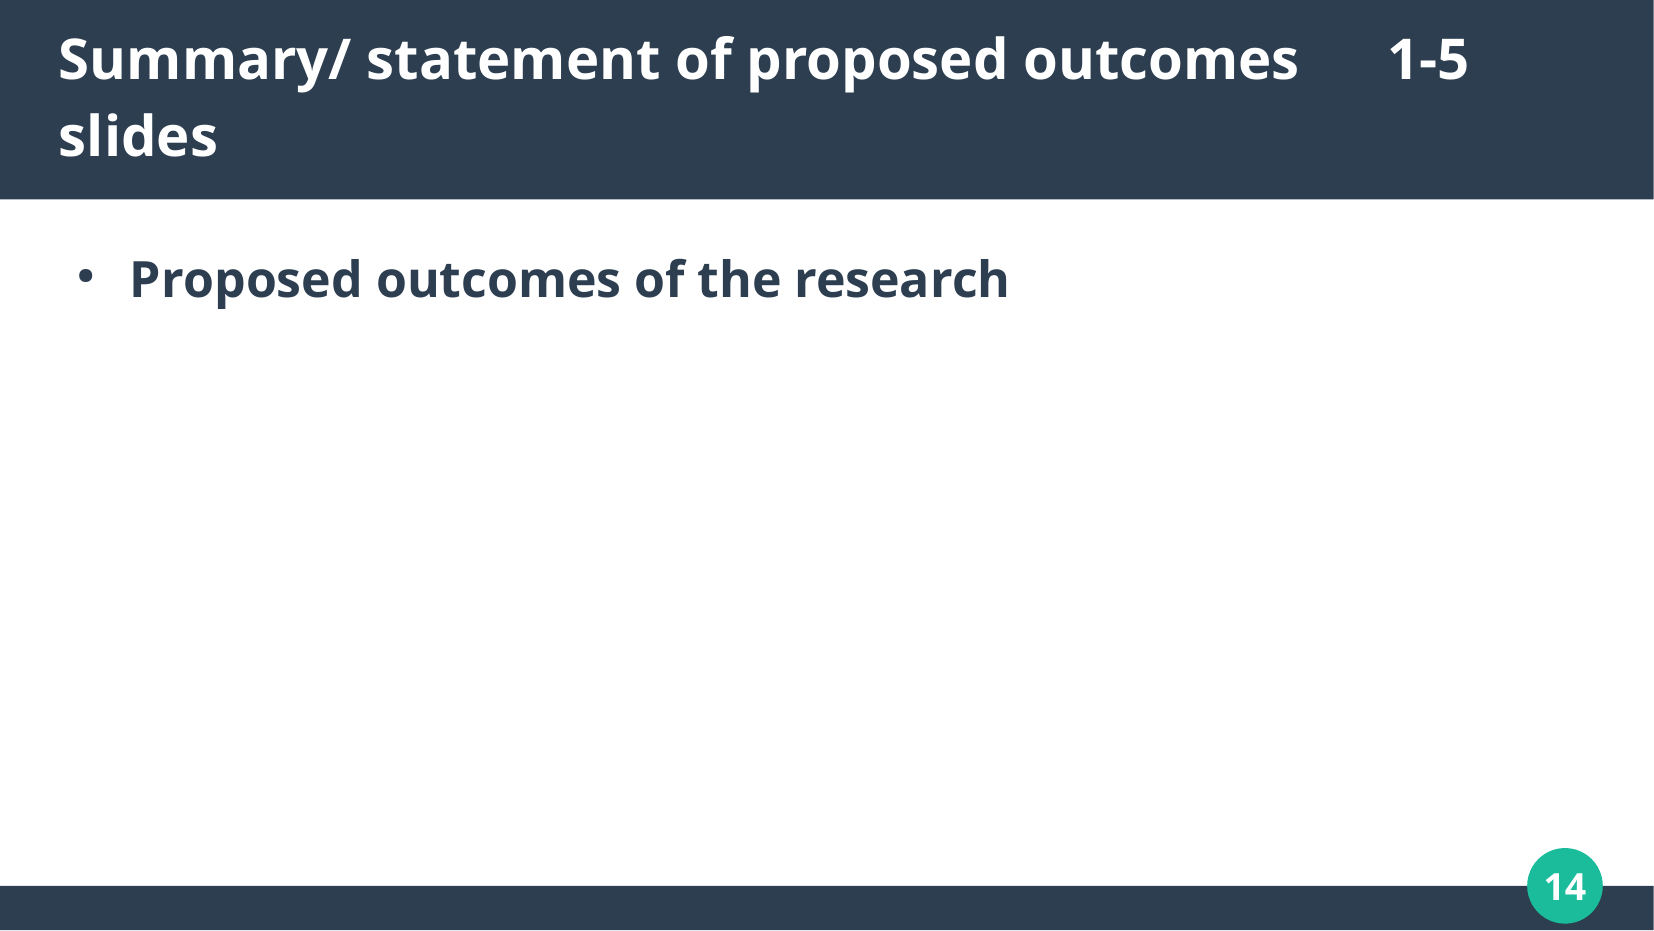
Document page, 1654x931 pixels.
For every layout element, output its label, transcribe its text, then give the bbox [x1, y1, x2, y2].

title Summary/ statement of proposed outcomes 1-5 slides [59, 37, 1595, 155]
list Proposed outcomes of the research [59, 243, 1595, 864]
